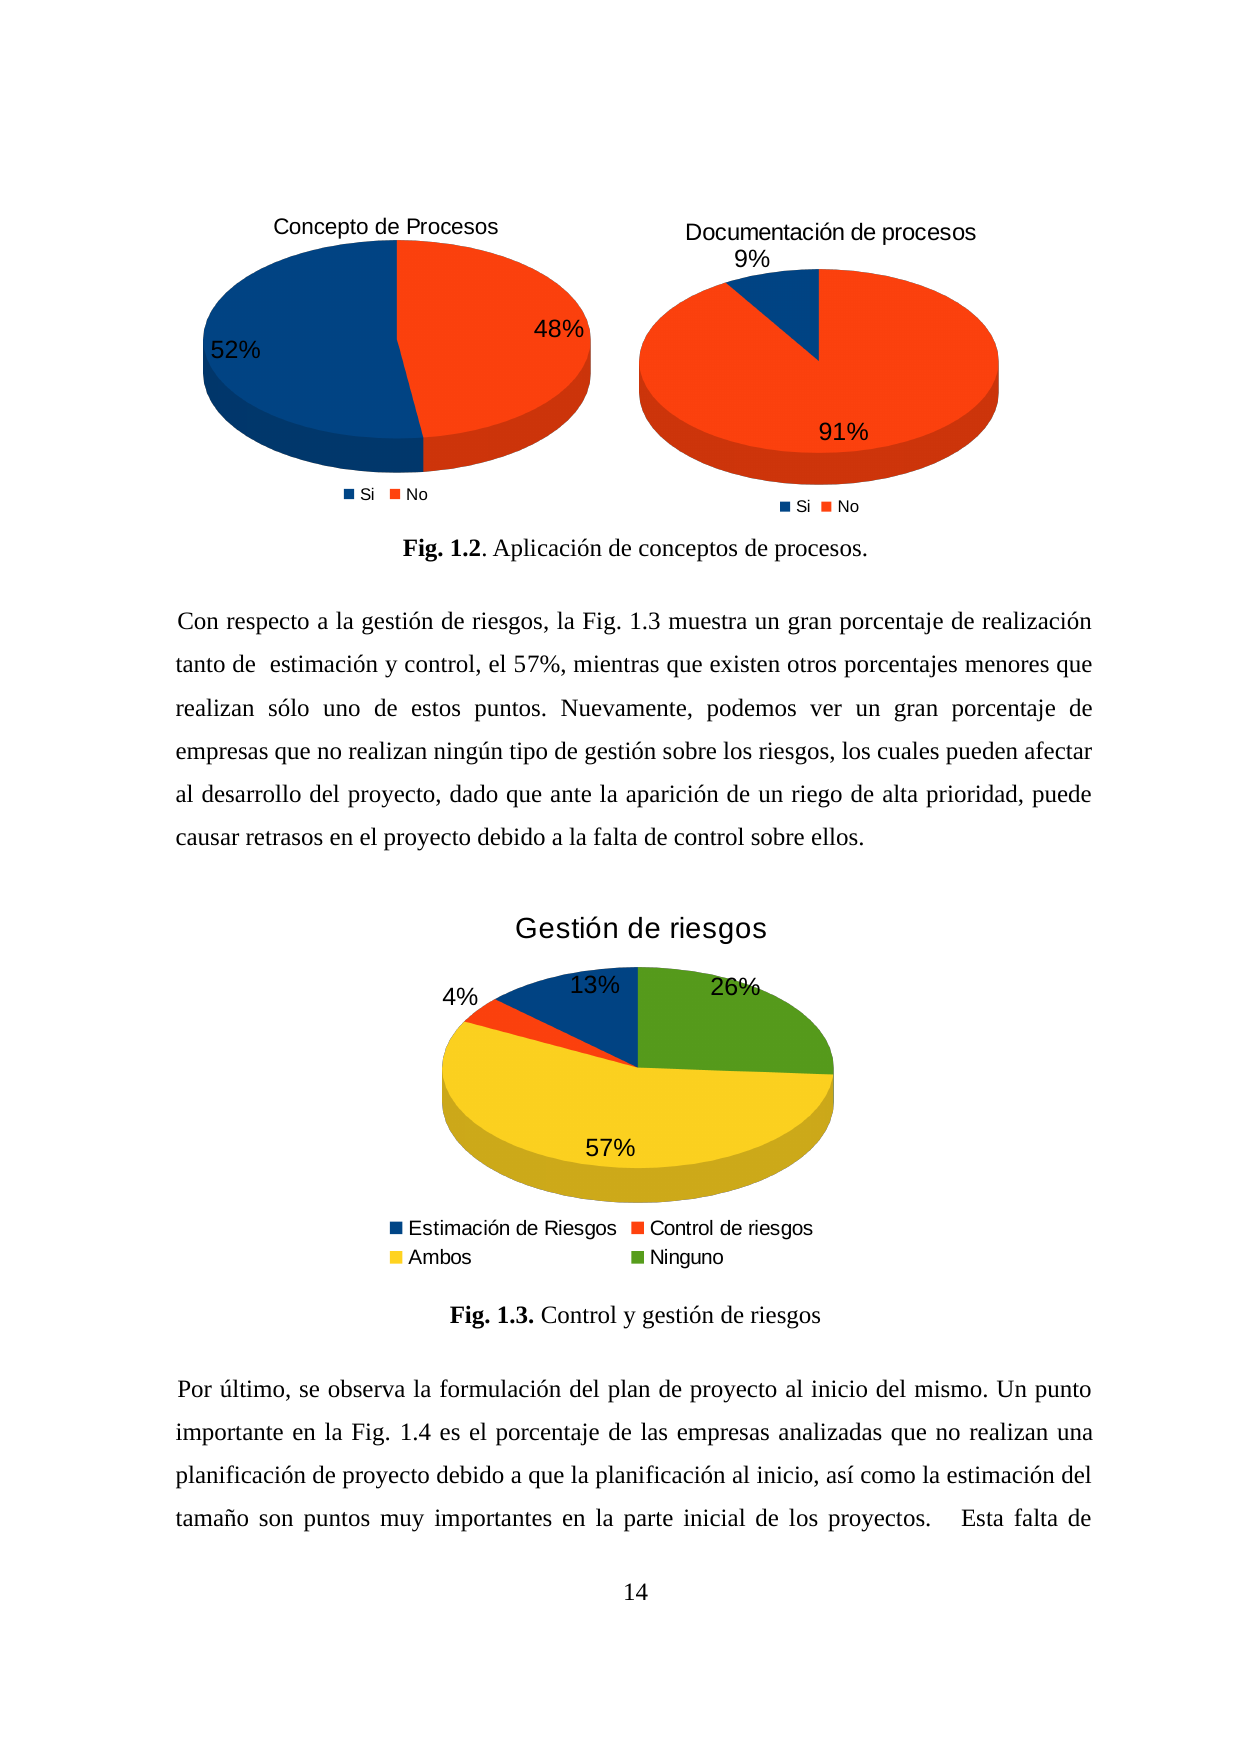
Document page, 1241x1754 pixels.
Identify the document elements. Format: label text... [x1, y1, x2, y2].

text Con respecto a la gestión de riesgos, la Fig. 1.3 muestra un gran porcentaje de realización tanto de estimación y control, el 57%, mientras que existen otros porcentajes menores que realizan sólo uno de estos puntos. Nuevamente, podemos ver un gran porcentaje de empresas que no realizan ningún tipo de gestión sobre los riesgos, los cuales pueden afectar al desarrollo del proyecto, dado que ante la aparición de un riego de alta prioridad, puede causar retrasos en el proyecto debido a la falta de control sobre ellos. [175, 606, 1093, 851]
text Por último, se observa la formulación del plan de proyecto al inicio del mismo. Un punto importante en la Fig. 1.4 es el porcentaje de las empresas analizadas que no realizan una planificación de proyecto debido a que la planificación al inicio, así como la estimación del tamaño son puntos muy importantes en la parte inicial de los proyectos. Esta falta de [175, 1374, 1093, 1532]
text Fig. 1.2. Aplicación de conceptos de procesos. [175, 177, 1093, 562]
text Fig. 1.3. Control y gestión de riesgos [175, 895, 1093, 1329]
